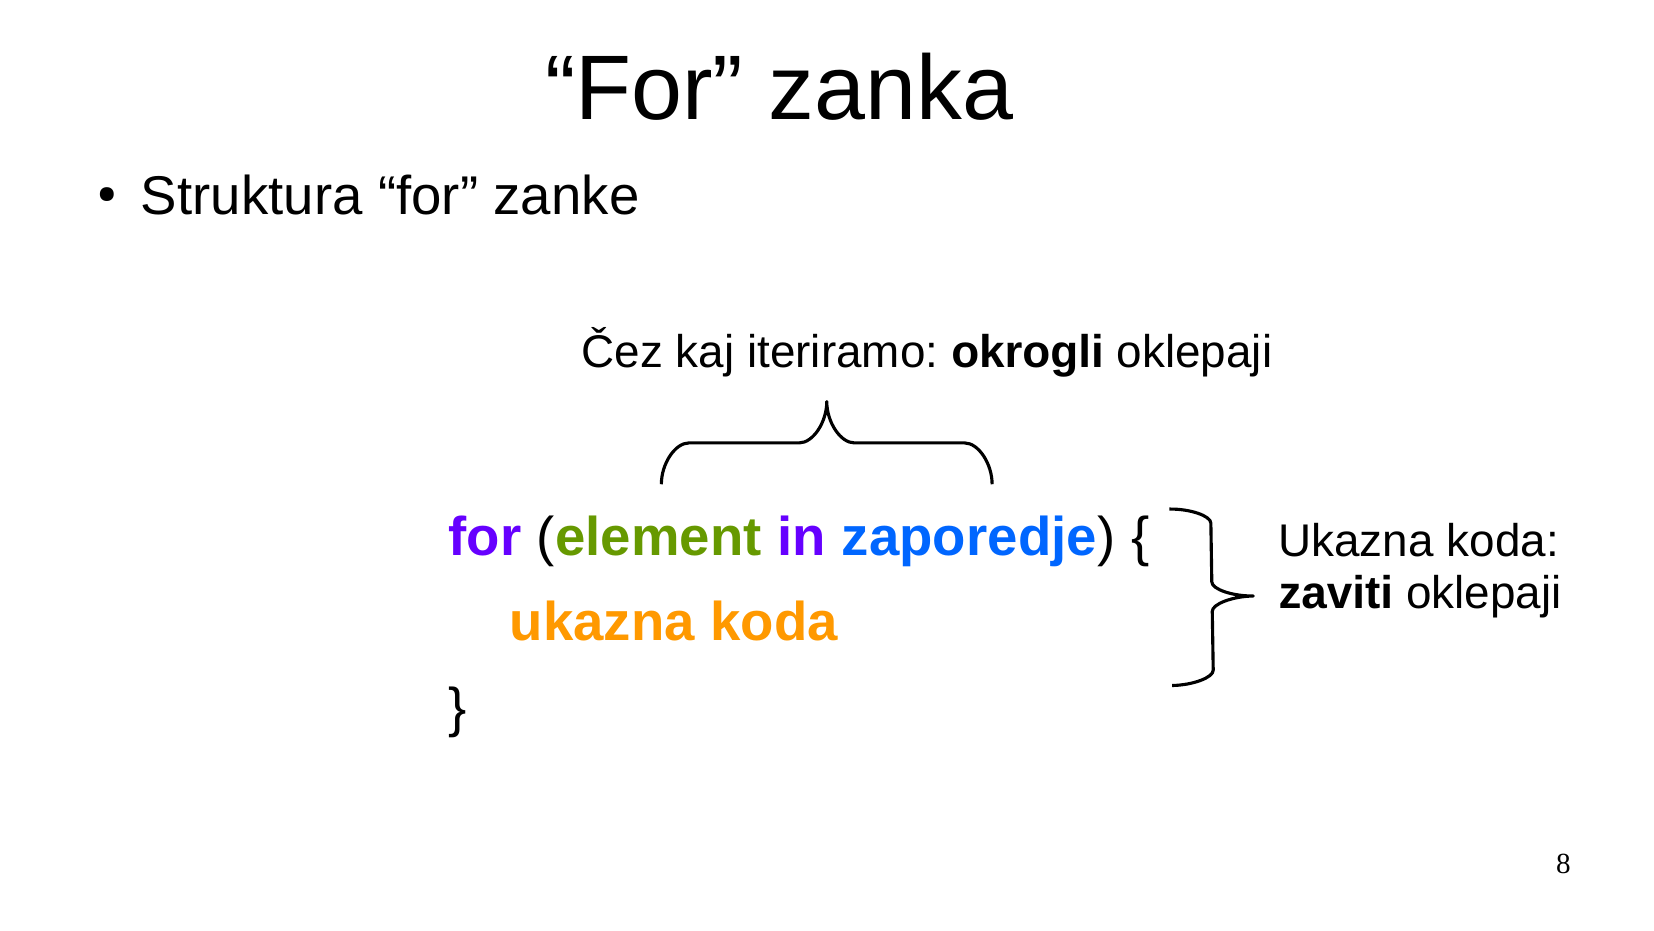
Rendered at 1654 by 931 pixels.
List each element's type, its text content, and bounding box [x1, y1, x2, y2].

title “For” zanka [35, 21, 1524, 154]
list Struktura “for” zanke for (element in zaporedje) { ukazna koda } [82, 165, 1642, 827]
text_box Ukazna koda: zaviti oklepaji [1263, 507, 1607, 677]
text_box Čez kaj iteriramo: okrogli oklepaji [566, 318, 1335, 437]
